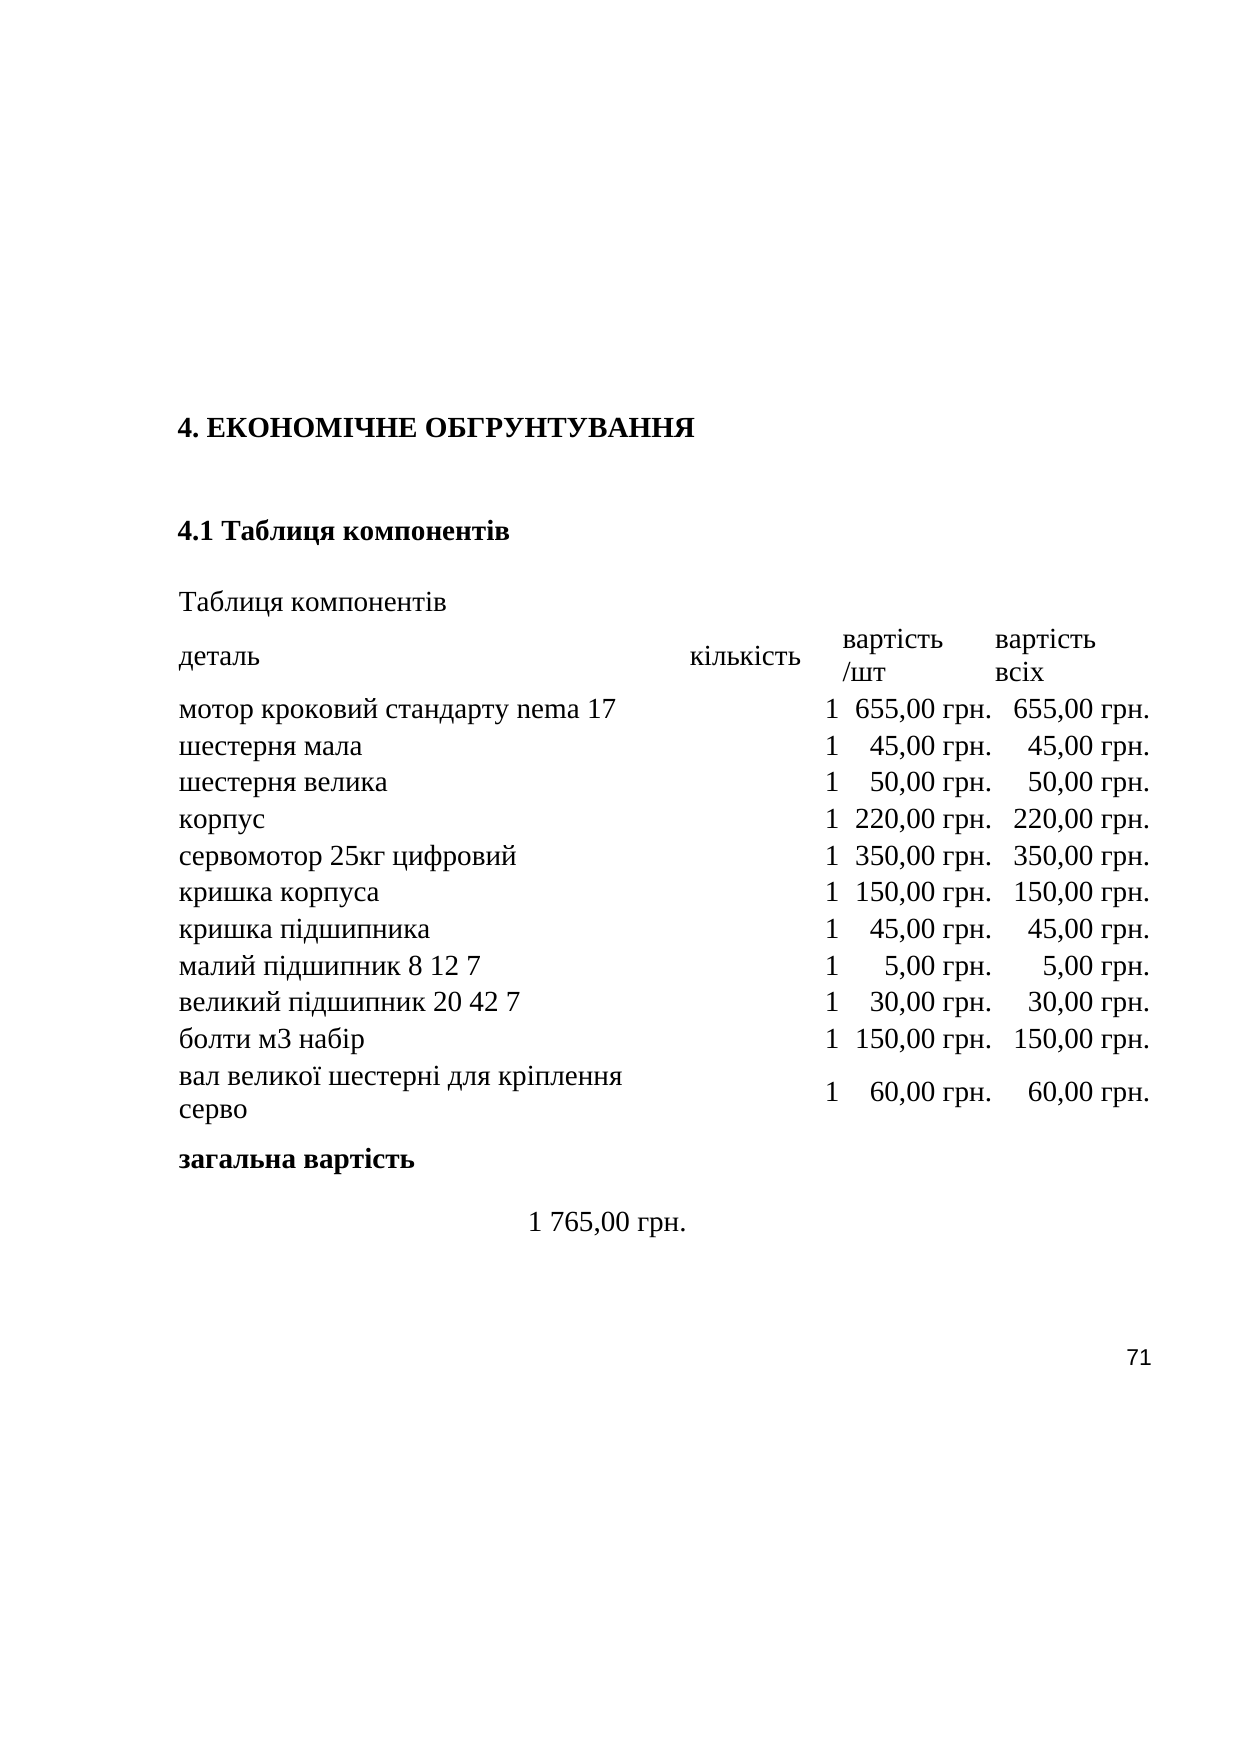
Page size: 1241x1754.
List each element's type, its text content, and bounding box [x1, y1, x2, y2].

table_cell 1 [688, 800, 841, 836]
table_cell 655,00 грн. [841, 690, 993, 726]
table_cell 350,00 грн. [993, 836, 1152, 873]
table_cell 5,00 грн. [841, 946, 993, 983]
table_cell 350,00 грн. [841, 836, 993, 873]
table_cell шестерня мала [177, 726, 688, 763]
table_cell малий підшипник 8 12 7 [177, 946, 688, 983]
table_cell 655,00 грн. [993, 690, 1152, 726]
table_cell шестерня велика [177, 763, 688, 799]
table_cell вал великої шестерні для кріплення серво [177, 1056, 688, 1126]
table_cell 45,00 грн. [841, 910, 993, 946]
table_cell 150,00 грн. [841, 873, 993, 909]
table_cell 45,00 грн. [993, 726, 1152, 763]
table_cell великий підшипник 20 42 7 [177, 983, 688, 1019]
table_cell кришка корпуса [177, 873, 688, 909]
table_cell кількість [688, 619, 841, 689]
table_cell [688, 1189, 841, 1252]
table_cell 1 [688, 1056, 841, 1126]
table_cell вартість всіх [993, 619, 1152, 689]
table_cell вартість /шт [841, 619, 993, 689]
table_cell 1 [688, 983, 841, 1019]
text 4.1 Таблиця компонентів [177, 513, 1152, 546]
table_cell [688, 1126, 841, 1189]
table_cell 150,00 грн. [993, 1020, 1152, 1056]
table_cell [841, 1126, 993, 1189]
table_cell 1 765,00 грн. [177, 1189, 688, 1252]
table_cell 150,00 грн. [841, 1020, 993, 1056]
table_cell 1 [688, 873, 841, 909]
table_cell 50,00 грн. [841, 763, 993, 799]
table_cell 30,00 грн. [993, 983, 1152, 1019]
table_cell болти м3 набір [177, 1020, 688, 1056]
table_cell 50,00 грн. [993, 763, 1152, 799]
table_cell кришка підшипника [177, 910, 688, 946]
table_cell 60,00 грн. [993, 1056, 1152, 1126]
table_cell [841, 1189, 993, 1252]
table_cell 1 [688, 690, 841, 726]
table_cell 1 [688, 946, 841, 983]
table_cell 5,00 грн. [993, 946, 1152, 983]
table_cell загальна вартість [177, 1126, 688, 1189]
table_cell [993, 1189, 1152, 1252]
table_cell 60,00 грн. [841, 1056, 993, 1126]
table_cell 220,00 грн. [993, 800, 1152, 836]
text 4. ЕКОНОМІЧНЕ ОБГРУНТУВАННЯ [177, 410, 1152, 443]
table_cell 1 [688, 763, 841, 799]
table_cell 1 [688, 726, 841, 763]
table_cell 30,00 грн. [841, 983, 993, 1019]
table_header Таблиця компонентів [177, 583, 1152, 619]
table_cell 1 [688, 1020, 841, 1056]
table_cell 45,00 грн. [993, 910, 1152, 946]
table_cell 150,00 грн. [993, 873, 1152, 909]
table_cell 1 [688, 836, 841, 873]
table_cell 1 [688, 910, 841, 946]
table_cell корпус [177, 800, 688, 836]
table_cell 220,00 грн. [841, 800, 993, 836]
table_cell деталь [177, 619, 688, 689]
table_cell 45,00 грн. [841, 726, 993, 763]
table_cell [993, 1126, 1152, 1189]
table_cell сервомотор 25кг цифровий [177, 836, 688, 873]
table_cell мотор кроковий стандарту nema 17 [177, 690, 688, 726]
